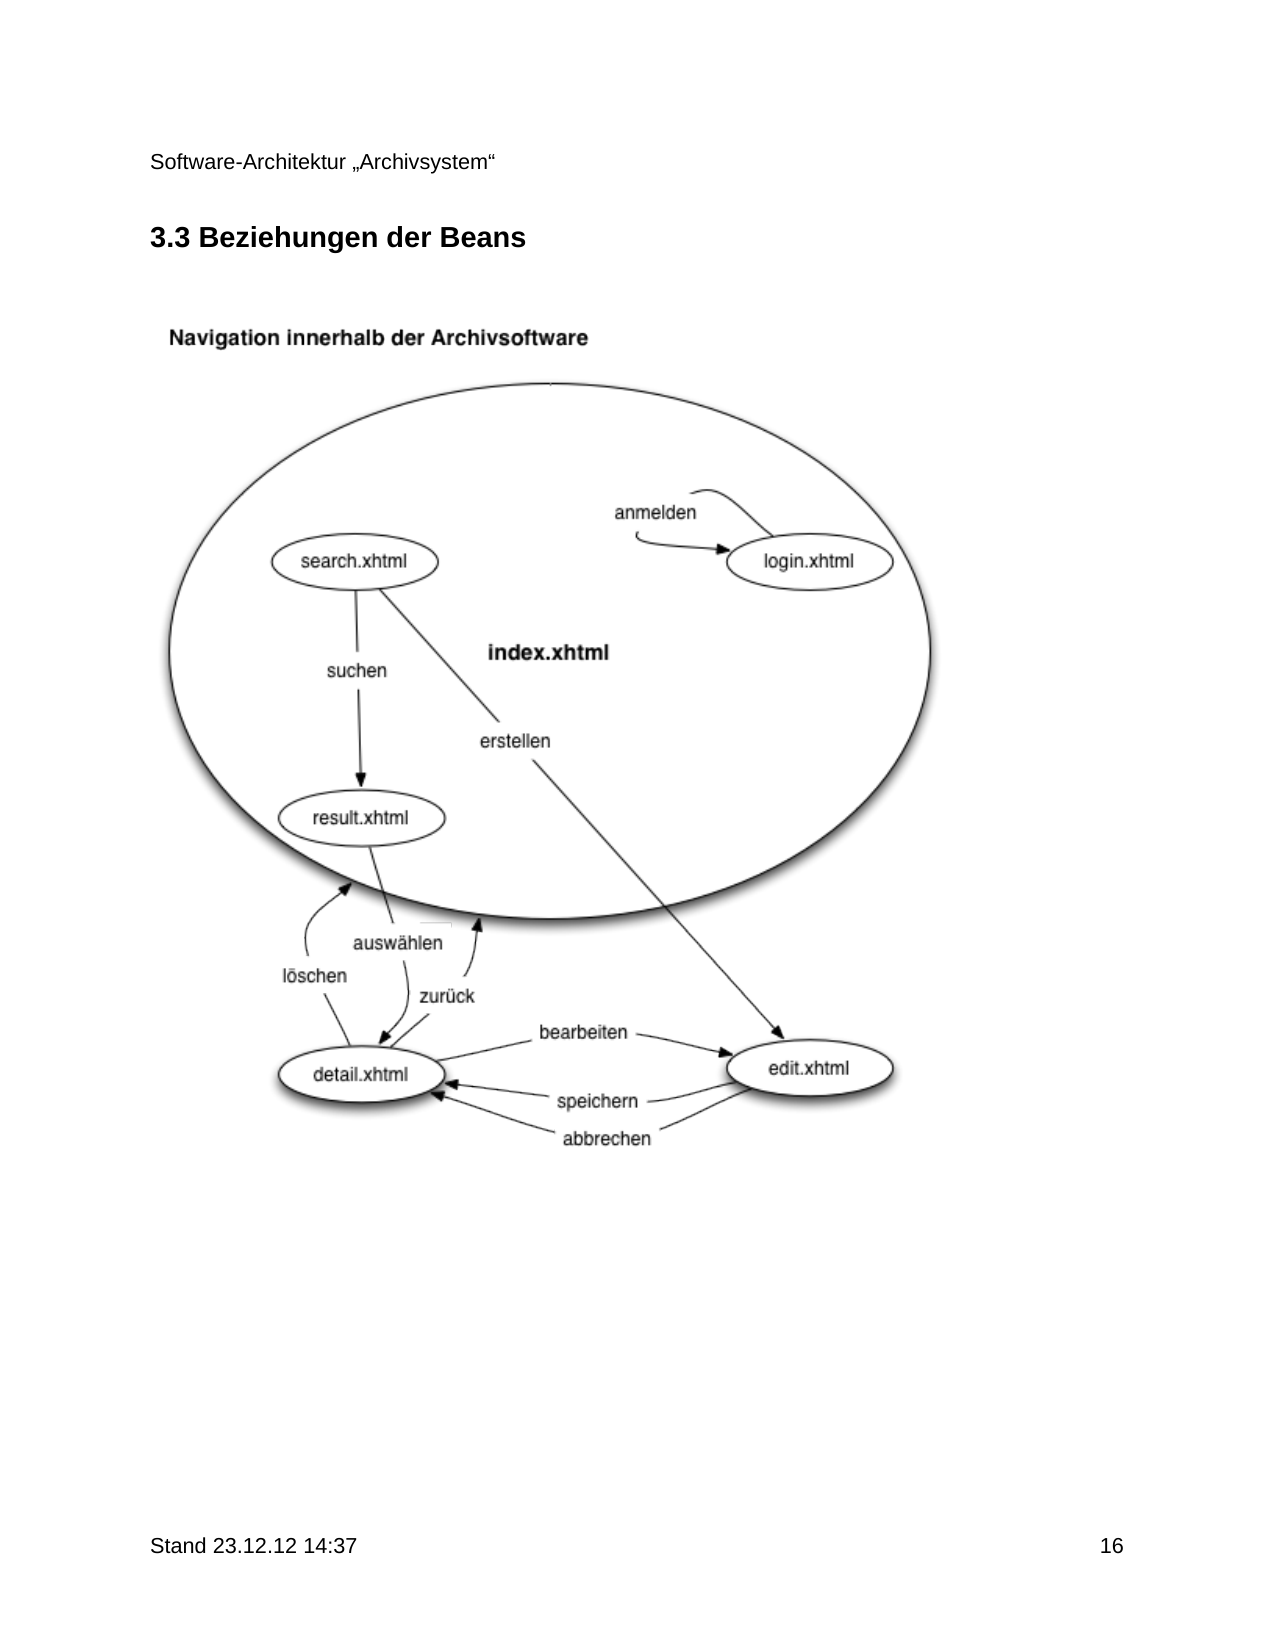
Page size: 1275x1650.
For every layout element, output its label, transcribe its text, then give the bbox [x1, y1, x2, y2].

subtitle 3.3 Beziehungen der Beans [150, 221, 1125, 277]
picture [150, 323, 947, 1158]
